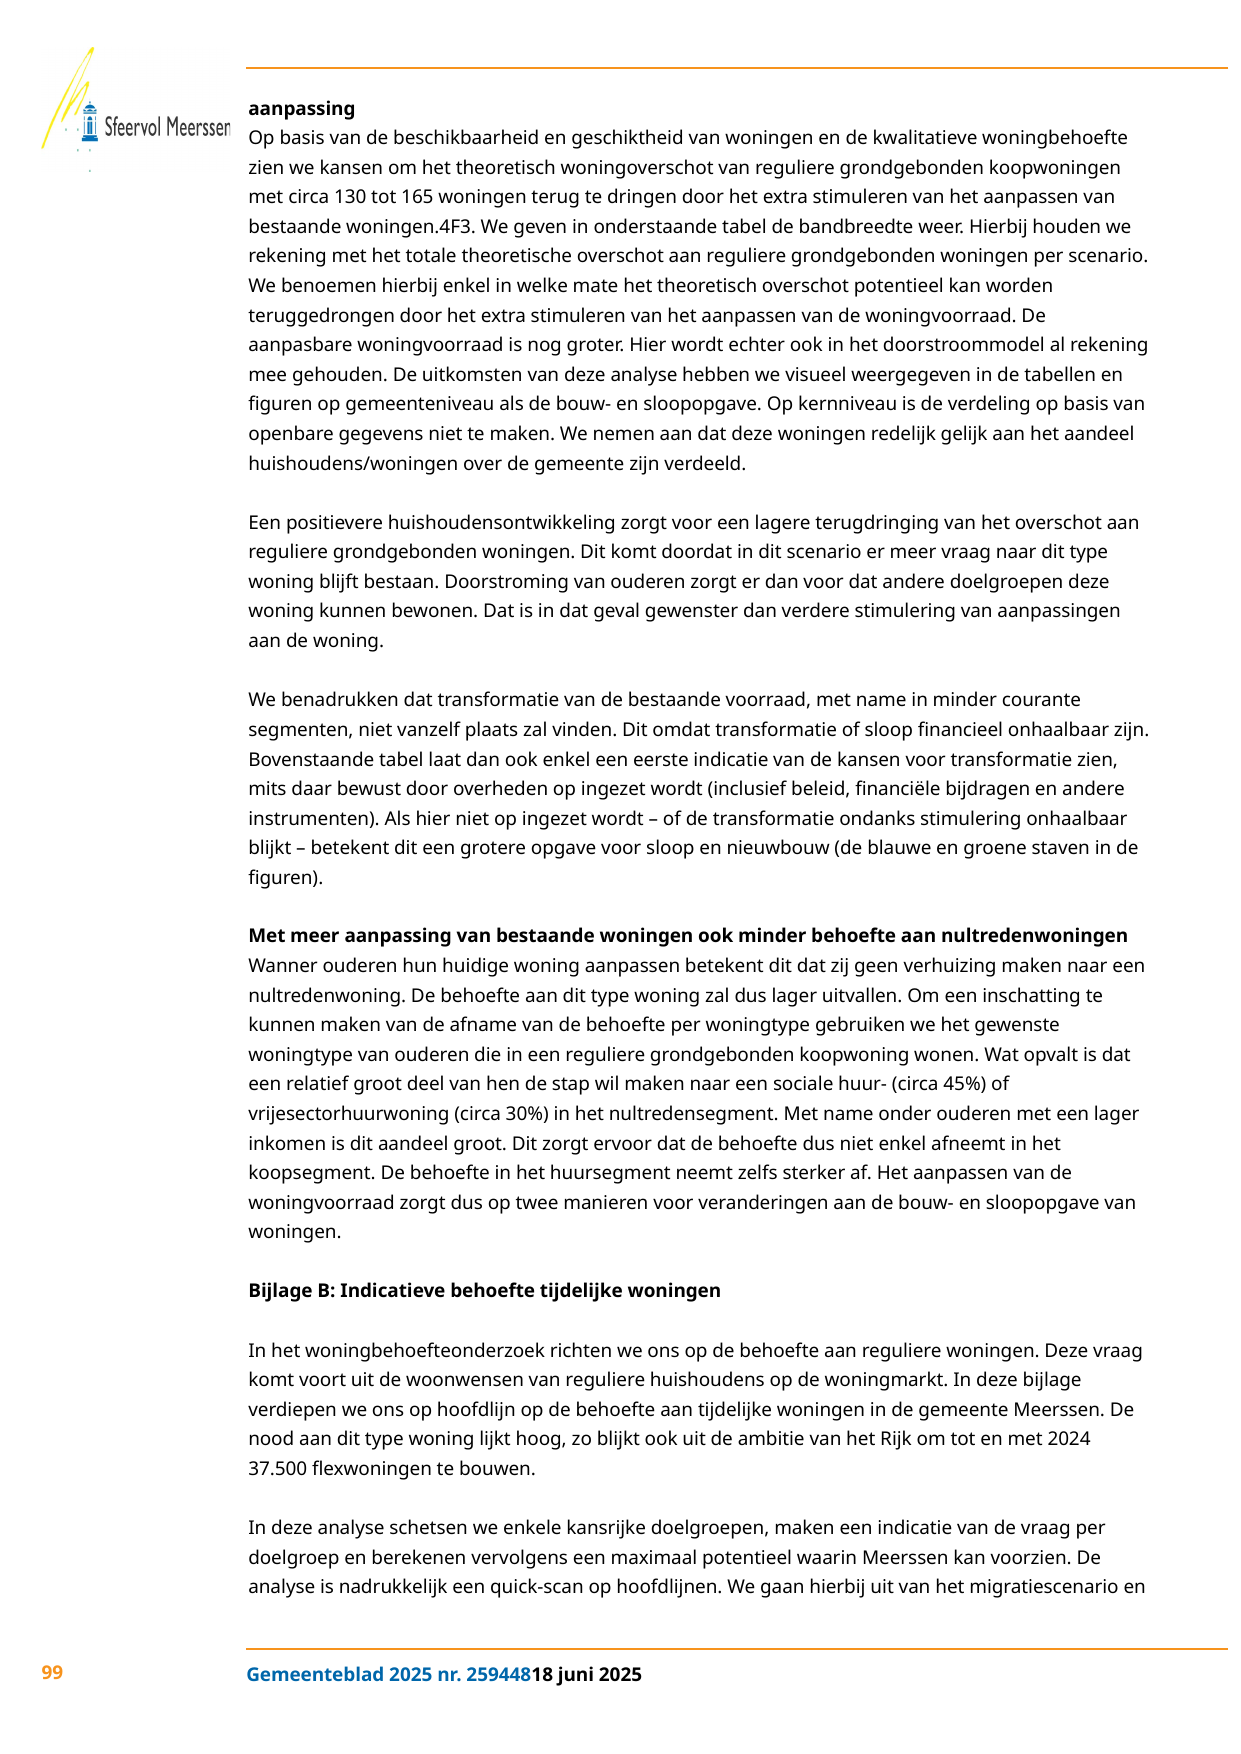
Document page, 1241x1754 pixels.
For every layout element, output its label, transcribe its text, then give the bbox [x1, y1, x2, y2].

text Met meer aanpassing van bestaande woningen ook minder behoefte aan nultredenwoningen [248, 923, 1152, 948]
text In het woningbehoefteonderzoek richten we ons op de behoefte aan reguliere woningen. Deze vraag komt voort uit de woonwensen van reguliere huishoudens op de woningmarkt. In deze bijlage verdiepen we ons op hoofdlijn op de behoefte aan tijdelijke woningen in de gemeente Meerssen. De nood aan dit type woning lijkt hoog, zo blijkt ook uit de ambitie van het Rijk om tot en met 2024 37.500 flexwoningen te bouwen. [248, 1337, 1152, 1481]
text Een positievere huishoudensontwikkeling zorgt voor een lagere terugdringing van het overschot aan reguliere grondgebonden woningen. Dit komt doordat in dit scenario er meer vraag naar dit type woning blijft bestaan. Doorstroming van ouderen zorgt er dan voor dat andere doelgroepen deze woning kunnen bewonen. Dat is in dat geval gewenster dan verdere stimulering van aanpassingen aan de woning. [248, 509, 1152, 653]
picture [41, 47, 231, 172]
text Bijlage B: Indicatieve behoefte tijdelijke woningen [248, 1278, 1152, 1303]
table_header We benadrukken dat transformatie van de bestaande voorraad, met name in minder courante segmenten, niet vanzelf plaats zal vinden. Dit omdat transformatie of sloop financieel onhaalbaar zijn. Bovenstaande tabel laat dan ook enkel een eerste indicatie van de kansen voor transformatie zien, mits daar bewust door overheden op ingezet wordt (inclusief beleid, financiële bijdragen en andere instrumenten). Als hier niet op ingezet wordt – of de transformatie ondanks stimulering onhaalbaar blijkt – betekent dit een grotere opgave voor sloop en nieuwbouw (de blauwe en groene staven in de figuren). [248, 687, 1152, 890]
text In deze analyse schetsen we enkele kansrijke doelgroepen, maken een indicatie van de vraag per doelgroep en berekenen vervolgens een maximaal potentieel waarin Meerssen kan voorzien. De analyse is nadrukkelijk een quick-scan op hoofdlijnen. We gaan hierbij uit van het migratiescenario en [248, 1514, 1152, 1599]
text Wanner ouderen hun huidige woning aanpassen betekent dit dat zij geen verhuizing maken naar een nultredenwoning. De behoefte aan dit type woning zal dus lager uitvallen. Om een inschatting te kunnen maken van de afname van de behoefte per woningtype gebruiken we het gewenste woningtype van ouderen die in een reguliere grondgebonden koopwoning wonen. Wat opvalt is dat een relatief groot deel van hen de stap wil maken naar een sociale huur- (circa 45%) of vrijesectorhuurwoning (circa 30%) in het nultredensegment. Met name onder ouderen met een lager inkomen is dit aandeel groot. Dit zorgt ervoor dat de behoefte dus niet enkel afneemt in het koopsegment. De behoefte in het huursegment neemt zelfs sterker af. Het aanpassen van de woningvoorraad zorgt dus op twee manieren voor veranderingen aan de bouw- en sloopopgave van woningen. [248, 952, 1152, 1244]
text aanpassing [248, 95, 1152, 121]
text Op basis van de beschikbaarheid en geschiktheid van woningen en de kwalitatieve woningbehoefte zien we kansen om het theoretisch woningoverschot van reguliere grondgebonden koopwoningen met circa 130 tot 165 woningen terug te dringen door het extra stimuleren van het aanpassen van bestaande woningen.4F3. We geven in onderstaande tabel de bandbreedte weer. Hierbij houden we rekening met het totale theoretische overschot aan reguliere grondgebonden woningen per scenario. We benoemen hierbij enkel in welke mate het theoretisch overschot potentieel kan worden teruggedrongen door het extra stimuleren van het aanpassen van de woningvoorraad. De aanpasbare woningvoorraad is nog groter. Hier wordt echter ook in het doorstroommodel al rekening mee gehouden. De uitkomsten van deze analyse hebben we visueel weergegeven in de tabellen en figuren op gemeenteniveau als de bouw- en sloopopgave. Op kernniveau is de verdeling op basis van openbare gegevens niet te maken. We nemen aan dat deze woningen redelijk gelijk aan het aandeel huishoudens/woningen over de gemeente zijn verdeeld. [248, 124, 1152, 476]
